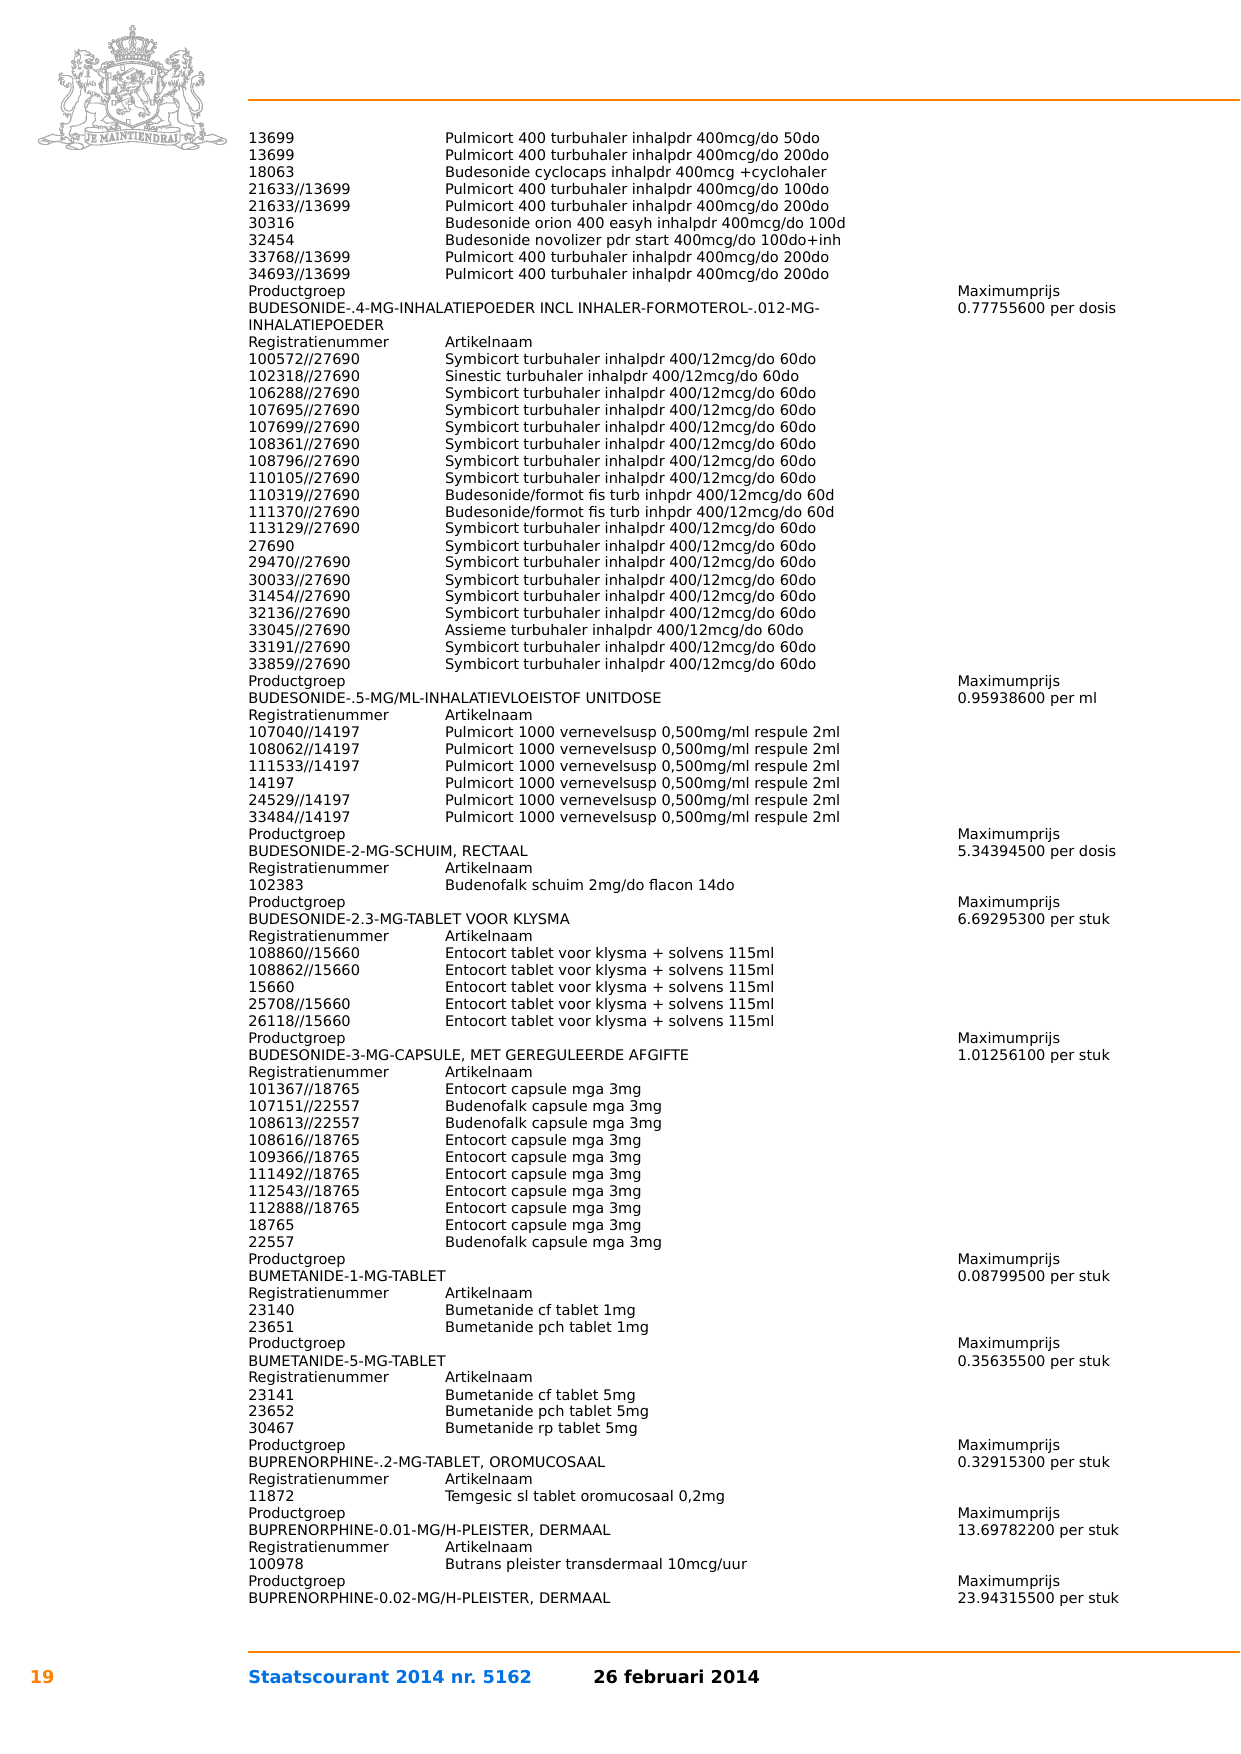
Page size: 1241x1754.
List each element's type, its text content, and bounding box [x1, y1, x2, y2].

table_cell [951, 198, 1163, 215]
table_cell 30467 [248, 1420, 439, 1437]
table_cell 15660 [248, 979, 439, 996]
table_cell [951, 775, 1163, 792]
table_cell Bumetanide cf tablet 1mg [439, 1301, 951, 1318]
table_cell 107040//14197 [248, 724, 439, 741]
table_cell [951, 996, 1163, 1013]
table_cell Temgesic sl tablet oromucosaal 0,2mg [439, 1488, 951, 1505]
table_cell Registratienummer [248, 1539, 439, 1556]
table_cell 107695//27690 [248, 402, 439, 418]
table_cell BUPRENORPHINE-0.01-MG/H-PLEISTER, DERMAAL [248, 1522, 951, 1539]
table_cell [951, 928, 1163, 945]
table_cell Productgroep [248, 894, 439, 911]
table_cell Artikelnaam [439, 1064, 951, 1081]
table_cell 102383 [248, 877, 439, 894]
table_cell 0.32915300 per stuk [951, 1454, 1163, 1471]
table_cell Maximumprijs [951, 673, 1163, 690]
table_cell Entocort tablet voor klysma + solvens 115ml [439, 996, 951, 1013]
table_cell [951, 860, 1163, 877]
table_cell 23.94315500 per stuk [951, 1590, 1163, 1607]
table_cell Budenofalk capsule mga 3mg [439, 1115, 951, 1132]
table_cell Bumetanide rp tablet 5mg [439, 1420, 951, 1437]
table_cell Registratienummer [248, 707, 439, 724]
table_cell [951, 249, 1163, 266]
table_cell Assieme turbuhaler inhalpdr 400/12mcg/do 60do [439, 622, 951, 639]
table_cell 23651 [248, 1319, 439, 1335]
table_cell Entocort tablet voor klysma + solvens 115ml [439, 979, 951, 996]
table_cell [951, 215, 1163, 232]
table_cell [951, 979, 1163, 996]
table_cell Symbicort turbuhaler inhalpdr 400/12mcg/do 60do [439, 419, 951, 436]
table_cell [951, 266, 1163, 283]
table_cell 0.08799500 per stuk [951, 1268, 1163, 1284]
table_cell [951, 1064, 1163, 1081]
table_cell Productgroep [248, 1437, 439, 1454]
table_cell Registratienummer [248, 1064, 439, 1081]
table_cell [951, 1386, 1163, 1403]
table_cell 0.95938600 per ml [951, 690, 1163, 707]
table_cell Artikelnaam [439, 334, 951, 351]
table_cell [951, 792, 1163, 809]
table_cell Symbicort turbuhaler inhalpdr 400/12mcg/do 60do [439, 436, 951, 452]
table_cell Symbicort turbuhaler inhalpdr 400/12mcg/do 60do [439, 605, 951, 622]
table_cell [951, 962, 1163, 979]
picture [38, 25, 227, 150]
table_cell 113129//27690 [248, 520, 439, 537]
table_cell Sinestic turbuhaler inhalpdr 400/12mcg/do 60do [439, 368, 951, 384]
table_cell [951, 945, 1163, 962]
table_cell Maximumprijs [951, 283, 1163, 300]
table_cell [439, 894, 951, 911]
table_cell Budenofalk capsule mga 3mg [439, 1098, 951, 1115]
table_cell Maximumprijs [951, 1437, 1163, 1454]
table_cell [951, 877, 1163, 894]
table_cell 21633//13699 [248, 198, 439, 215]
table_cell [439, 1573, 951, 1590]
table_cell Pulmicort 1000 vernevelsusp 0,500mg/ml respule 2ml [439, 741, 951, 758]
table_cell [439, 1030, 951, 1047]
table_cell [951, 588, 1163, 605]
table_cell 13699 [248, 130, 439, 147]
table_cell [951, 1183, 1163, 1199]
table_cell 26118//15660 [248, 1013, 439, 1030]
table_cell Bumetanide pch tablet 1mg [439, 1319, 951, 1335]
table_cell 112543//18765 [248, 1183, 439, 1199]
table_cell Maximumprijs [951, 1505, 1163, 1522]
table_cell [951, 1369, 1163, 1386]
table_cell Budesonide/formot fis turb inhpdr 400/12mcg/do 60d [439, 486, 951, 503]
table_cell 100978 [248, 1556, 439, 1573]
table_cell 29470//27690 [248, 554, 439, 571]
table_cell BUDESONIDE-3-MG-CAPSULE, MET GEREGULEERDE AFGIFTE [248, 1047, 951, 1064]
table_cell [951, 334, 1163, 351]
table_cell Symbicort turbuhaler inhalpdr 400/12mcg/do 60do [439, 554, 951, 571]
table_cell [951, 232, 1163, 249]
table_cell 100572//27690 [248, 351, 439, 368]
table_cell Budesonide/formot fis turb inhpdr 400/12mcg/do 60d [439, 504, 951, 520]
table_cell Entocort tablet voor klysma + solvens 115ml [439, 1013, 951, 1030]
table_cell Symbicort turbuhaler inhalpdr 400/12mcg/do 60do [439, 656, 951, 673]
table_cell 33045//27690 [248, 622, 439, 639]
table_cell 111533//14197 [248, 758, 439, 775]
table_cell [951, 436, 1163, 452]
table_cell [951, 1403, 1163, 1420]
table_cell 108796//27690 [248, 453, 439, 469]
table_cell [951, 1081, 1163, 1098]
table_cell Symbicort turbuhaler inhalpdr 400/12mcg/do 60do [439, 470, 951, 486]
table_cell 34693//13699 [248, 266, 439, 283]
table_cell 111370//27690 [248, 504, 439, 520]
table_cell Productgroep [248, 1505, 439, 1522]
table_cell [951, 1098, 1163, 1115]
table_cell [951, 402, 1163, 418]
table_cell [951, 1115, 1163, 1132]
table_cell [439, 1251, 951, 1267]
table_cell Butrans pleister transdermaal 10mcg/uur [439, 1556, 951, 1573]
table_cell [951, 724, 1163, 741]
table_cell Bumetanide pch tablet 5mg [439, 1403, 951, 1420]
table_cell Registratienummer [248, 860, 439, 877]
table_cell [951, 639, 1163, 656]
table_cell Maximumprijs [951, 1335, 1163, 1352]
table_cell Productgroep [248, 1573, 439, 1590]
table_cell 108616//18765 [248, 1132, 439, 1149]
table_cell 33859//27690 [248, 656, 439, 673]
table_cell 5.34394500 per dosis [951, 843, 1163, 860]
table_cell Budesonide cyclocaps inhalpdr 400mcg +cyclohaler [439, 164, 951, 181]
table_cell 108862//15660 [248, 962, 439, 979]
table_cell Symbicort turbuhaler inhalpdr 400/12mcg/do 60do [439, 639, 951, 656]
table_cell 24529//14197 [248, 792, 439, 809]
table_cell 13699 [248, 147, 439, 164]
table_cell BUDESONIDE-.4-MG-INHALATIEPOEDER INCL INHALER-FORMOTEROL-.012-MG-INHALATIEPOEDER [248, 300, 951, 334]
table_cell Budesonide novolizer pdr start 400mcg/do 100do+inh [439, 232, 951, 249]
table_cell [951, 470, 1163, 486]
table_cell Maximumprijs [951, 1030, 1163, 1047]
table_cell BUPRENORPHINE-.2-MG-TABLET, OROMUCOSAAL [248, 1454, 951, 1471]
table_cell [951, 538, 1163, 554]
table_cell 1.01256100 per stuk [951, 1047, 1163, 1064]
table_cell [951, 1319, 1163, 1335]
table_cell Registratienummer [248, 1369, 439, 1386]
table_cell [951, 181, 1163, 198]
table_cell 0.77755600 per dosis [951, 300, 1163, 334]
table_cell [951, 520, 1163, 537]
table_cell 108613//22557 [248, 1115, 439, 1132]
table_cell [951, 758, 1163, 775]
table_cell BUDESONIDE-2.3-MG-TABLET VOOR KLYSMA [248, 911, 951, 928]
table_cell [951, 605, 1163, 622]
table_cell Pulmicort 400 turbuhaler inhalpdr 400mcg/do 200do [439, 266, 951, 283]
table_cell [951, 1420, 1163, 1437]
table_cell Artikelnaam [439, 707, 951, 724]
table_cell Symbicort turbuhaler inhalpdr 400/12mcg/do 60do [439, 520, 951, 537]
table_cell 21633//13699 [248, 181, 439, 198]
table_cell [439, 826, 951, 843]
table_cell [951, 504, 1163, 520]
table_cell Pulmicort 400 turbuhaler inhalpdr 400mcg/do 200do [439, 198, 951, 215]
table_cell Entocort capsule mga 3mg [439, 1081, 951, 1098]
table_cell Artikelnaam [439, 928, 951, 945]
table_cell BUDESONIDE-.5-MG/ML-INHALATIEVLOEISTOF UNITDOSE [248, 690, 951, 707]
table_cell [951, 622, 1163, 639]
table_cell [439, 1505, 951, 1522]
table_cell 32136//27690 [248, 605, 439, 622]
table_cell Productgroep [248, 826, 439, 843]
table_cell Productgroep [248, 1030, 439, 1047]
table_cell Artikelnaam [439, 860, 951, 877]
table_cell [951, 147, 1163, 164]
table_cell 23652 [248, 1403, 439, 1420]
table_cell 13.69782200 per stuk [951, 1522, 1163, 1539]
table_cell [951, 1149, 1163, 1166]
table_cell [951, 486, 1163, 503]
table_cell BUDESONIDE-2-MG-SCHUIM, RECTAAL [248, 843, 951, 860]
table_cell [951, 741, 1163, 758]
table_cell 30316 [248, 215, 439, 232]
table_cell 31454//27690 [248, 588, 439, 605]
table_cell Registratienummer [248, 928, 439, 945]
table_cell Entocort capsule mga 3mg [439, 1132, 951, 1149]
table_cell BUMETANIDE-5-MG-TABLET [248, 1353, 951, 1369]
table_cell Entocort tablet voor klysma + solvens 115ml [439, 945, 951, 962]
table_cell Pulmicort 1000 vernevelsusp 0,500mg/ml respule 2ml [439, 792, 951, 809]
table_cell 107151//22557 [248, 1098, 439, 1115]
table_cell Productgroep [248, 283, 439, 300]
table_cell Productgroep [248, 673, 439, 690]
table_cell [951, 1301, 1163, 1318]
table_cell Artikelnaam [439, 1539, 951, 1556]
table_cell [951, 385, 1163, 402]
table_cell 32454 [248, 232, 439, 249]
table_cell Maximumprijs [951, 1251, 1163, 1267]
table_cell [951, 1013, 1163, 1030]
table_cell 18063 [248, 164, 439, 181]
table_cell [951, 1200, 1163, 1217]
table_cell 14197 [248, 775, 439, 792]
table_cell [951, 1234, 1163, 1251]
table_cell [951, 164, 1163, 181]
table_cell Registratienummer [248, 1471, 439, 1488]
table_cell [951, 571, 1163, 588]
table_cell [951, 1166, 1163, 1183]
table_cell 108361//27690 [248, 436, 439, 452]
table_cell [951, 130, 1163, 147]
table_cell Pulmicort 1000 vernevelsusp 0,500mg/ml respule 2ml [439, 809, 951, 826]
table_cell Entocort capsule mga 3mg [439, 1166, 951, 1183]
table_cell [951, 419, 1163, 436]
table_cell [951, 707, 1163, 724]
table_cell 110319//27690 [248, 486, 439, 503]
table_cell 108062//14197 [248, 741, 439, 758]
table_cell Pulmicort 1000 vernevelsusp 0,500mg/ml respule 2ml [439, 775, 951, 792]
table_cell Entocort capsule mga 3mg [439, 1149, 951, 1166]
table_cell 23141 [248, 1386, 439, 1403]
table_cell Pulmicort 1000 vernevelsusp 0,500mg/ml respule 2ml [439, 758, 951, 775]
table_cell [951, 1217, 1163, 1233]
table_cell 109366//18765 [248, 1149, 439, 1166]
table_cell [951, 1556, 1163, 1573]
table_cell Symbicort turbuhaler inhalpdr 400/12mcg/do 60do [439, 571, 951, 588]
table_cell 23140 [248, 1301, 439, 1318]
table_cell [951, 656, 1163, 673]
table_cell Pulmicort 400 turbuhaler inhalpdr 400mcg/do 100do [439, 181, 951, 198]
table_cell Budesonide orion 400 easyh inhalpdr 400mcg/do 100d [439, 215, 951, 232]
table_cell Pulmicort 400 turbuhaler inhalpdr 400mcg/do 200do [439, 147, 951, 164]
table_cell Entocort capsule mga 3mg [439, 1200, 951, 1217]
table_cell 6.69295300 per stuk [951, 911, 1163, 928]
table_cell 11872 [248, 1488, 439, 1505]
table_cell 110105//27690 [248, 470, 439, 486]
table_cell [951, 1471, 1163, 1488]
table_cell Artikelnaam [439, 1471, 951, 1488]
table_cell Registratienummer [248, 334, 439, 351]
table_cell Registratienummer [248, 1285, 439, 1301]
table_cell Symbicort turbuhaler inhalpdr 400/12mcg/do 60do [439, 538, 951, 554]
table_cell [951, 351, 1163, 368]
table_cell 18765 [248, 1217, 439, 1233]
table_cell Pulmicort 400 turbuhaler inhalpdr 400mcg/do 50do [439, 130, 951, 147]
table_cell [439, 1437, 951, 1454]
table_cell 108860//15660 [248, 945, 439, 962]
table_cell 102318//27690 [248, 368, 439, 384]
table_cell Budenofalk capsule mga 3mg [439, 1234, 951, 1251]
table_cell 107699//27690 [248, 419, 439, 436]
table_cell Symbicort turbuhaler inhalpdr 400/12mcg/do 60do [439, 453, 951, 469]
table_cell 106288//27690 [248, 385, 439, 402]
table_cell Productgroep [248, 1335, 439, 1352]
table_cell [951, 368, 1163, 384]
table_cell 0.35635500 per stuk [951, 1353, 1163, 1369]
table_cell Maximumprijs [951, 1573, 1163, 1590]
table_cell [951, 554, 1163, 571]
table_cell Pulmicort 1000 vernevelsusp 0,500mg/ml respule 2ml [439, 724, 951, 741]
table_cell [951, 1539, 1163, 1556]
table_cell Symbicort turbuhaler inhalpdr 400/12mcg/do 60do [439, 402, 951, 418]
table_cell 112888//18765 [248, 1200, 439, 1217]
table_cell 25708//15660 [248, 996, 439, 1013]
table_cell [951, 809, 1163, 826]
table_cell Bumetanide cf tablet 5mg [439, 1386, 951, 1403]
table_cell [439, 673, 951, 690]
table_cell Maximumprijs [951, 826, 1163, 843]
table_cell 33768//13699 [248, 249, 439, 266]
table_cell BUMETANIDE-1-MG-TABLET [248, 1268, 951, 1284]
table_cell [439, 283, 951, 300]
table_cell [951, 453, 1163, 469]
table_cell Entocort capsule mga 3mg [439, 1183, 951, 1199]
table_cell Maximumprijs [951, 894, 1163, 911]
table_cell Productgroep [248, 1251, 439, 1267]
table_cell 33484//14197 [248, 809, 439, 826]
table_cell [951, 1285, 1163, 1301]
table_cell Symbicort turbuhaler inhalpdr 400/12mcg/do 60do [439, 588, 951, 605]
table_cell 111492//18765 [248, 1166, 439, 1183]
table_cell 30033//27690 [248, 571, 439, 588]
table_cell Artikelnaam [439, 1369, 951, 1386]
table_cell Artikelnaam [439, 1285, 951, 1301]
table_cell 27690 [248, 538, 439, 554]
table_cell [439, 1335, 951, 1352]
table_cell 101367//18765 [248, 1081, 439, 1098]
table_cell Symbicort turbuhaler inhalpdr 400/12mcg/do 60do [439, 351, 951, 368]
table_cell Symbicort turbuhaler inhalpdr 400/12mcg/do 60do [439, 385, 951, 402]
table_cell Budenofalk schuim 2mg/do flacon 14do [439, 877, 951, 894]
table_cell Entocort tablet voor klysma + solvens 115ml [439, 962, 951, 979]
table_cell 22557 [248, 1234, 439, 1251]
table_cell BUPRENORPHINE-0.02-MG/H-PLEISTER, DERMAAL [248, 1590, 951, 1607]
table_cell 33191//27690 [248, 639, 439, 656]
table_cell Entocort capsule mga 3mg [439, 1217, 951, 1233]
table_cell [951, 1132, 1163, 1149]
table_cell Pulmicort 400 turbuhaler inhalpdr 400mcg/do 200do [439, 249, 951, 266]
table_cell [951, 1488, 1163, 1505]
